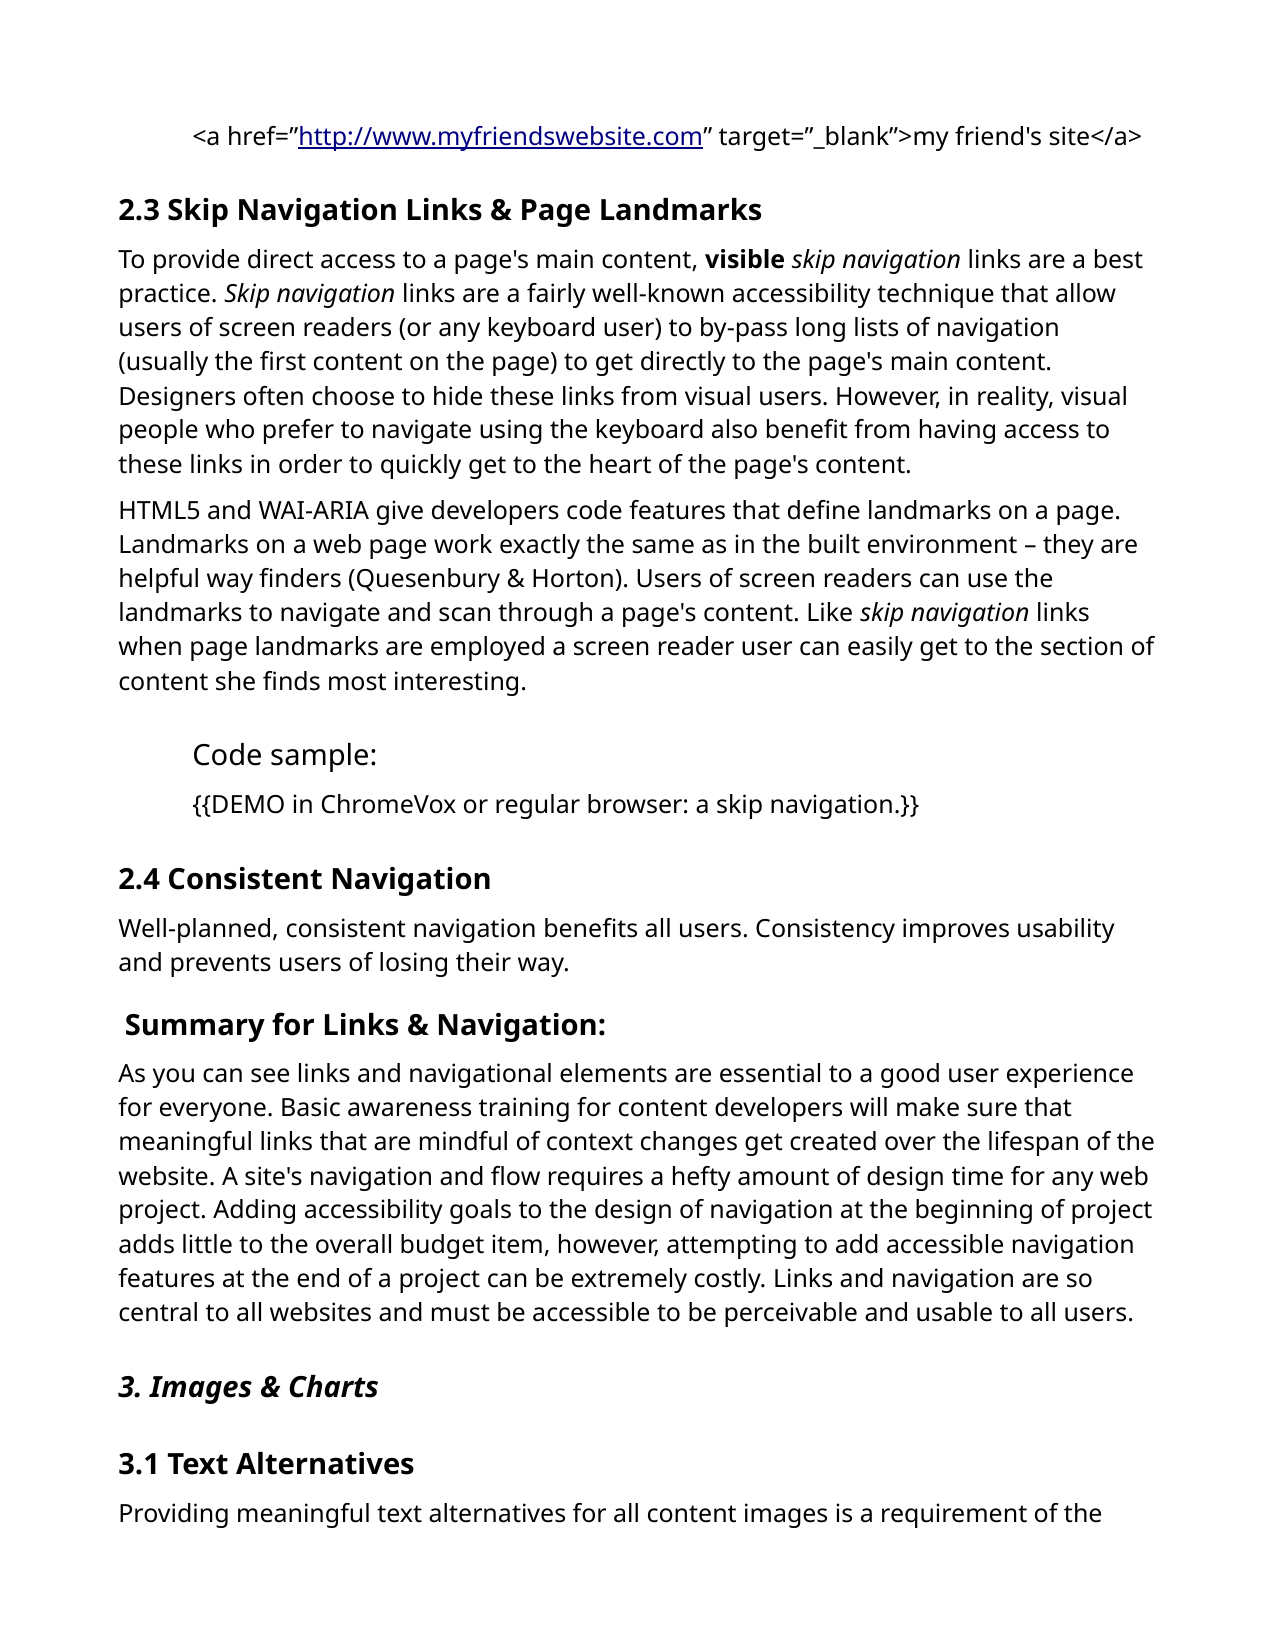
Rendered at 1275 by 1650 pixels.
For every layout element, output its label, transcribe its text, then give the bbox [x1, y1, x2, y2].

text <a href=”http://www.myfriendswebsite.com” target=”_blank”>my friend's site</a> [192, 118, 1157, 152]
text As you can see links and navigational elements are essential to a good user experience for everyone. Basic awareness training for content developers will make sure that meaningful links that are mindful of context changes get created over the lifespan of the website. A site's navigation and flow requires a hefty amount of design time for any web project. Adding accessibility goals to the design of navigation at the beginning of project adds little to the overall budget item, however, attempting to add accessible navigation features at the end of a project can be extremely costly. Links and navigation are so central to all websites and must be accessible to be perceivable and usable to all users. [118, 1056, 1157, 1328]
text Well-planned, consistent navigation benefits all users. Consistency improves usability and prevents users of losing their way. [118, 911, 1157, 979]
text Providing meaningful text alternatives for all content images is a requirement of the [118, 1495, 1157, 1529]
text HTML5 and WAI-ARIA give developers code features that define landmarks on a page. Landmarks on a web page work exactly the same as in the built environment – they are helpful way finders (Quesenbury & Horton). Users of screen readers can use the landmarks to navigate and scan through a page's content. Like skip navigation links when page landmarks are employed a screen reader user can easily get to the section of content she finds most interesting. [118, 493, 1157, 697]
text To provide direct access to a page's main content, visible skip navigation links are a best practice. Skip navigation links are a fairly well-known accessibility technique that allow users of screen readers (or any keyboard user) to by-pass long lists of navigation (usually the first content on the page) to get directly to the page's main content. Designers often choose to hide these links from visual users. However, in reality, visual people who prefer to navigate using the keyboard also benefit from having access to these links in order to quickly get to the heart of the page's content. [118, 242, 1157, 480]
text {{DEMO in ChromeVox or regular browser: a skip navigation.}} [192, 787, 1157, 821]
subtitle Code sample: [192, 735, 1157, 774]
subtitle 3.1 Text Alternatives [118, 1443, 1157, 1483]
subtitle 3. Images & Charts [118, 1366, 1157, 1406]
subtitle Summary for Links & Navigation: [118, 1004, 1157, 1043]
subtitle 2.4 Consistent Navigation [118, 858, 1157, 898]
subtitle 2.3 Skip Navigation Links & Page Landmarks [118, 190, 1157, 229]
